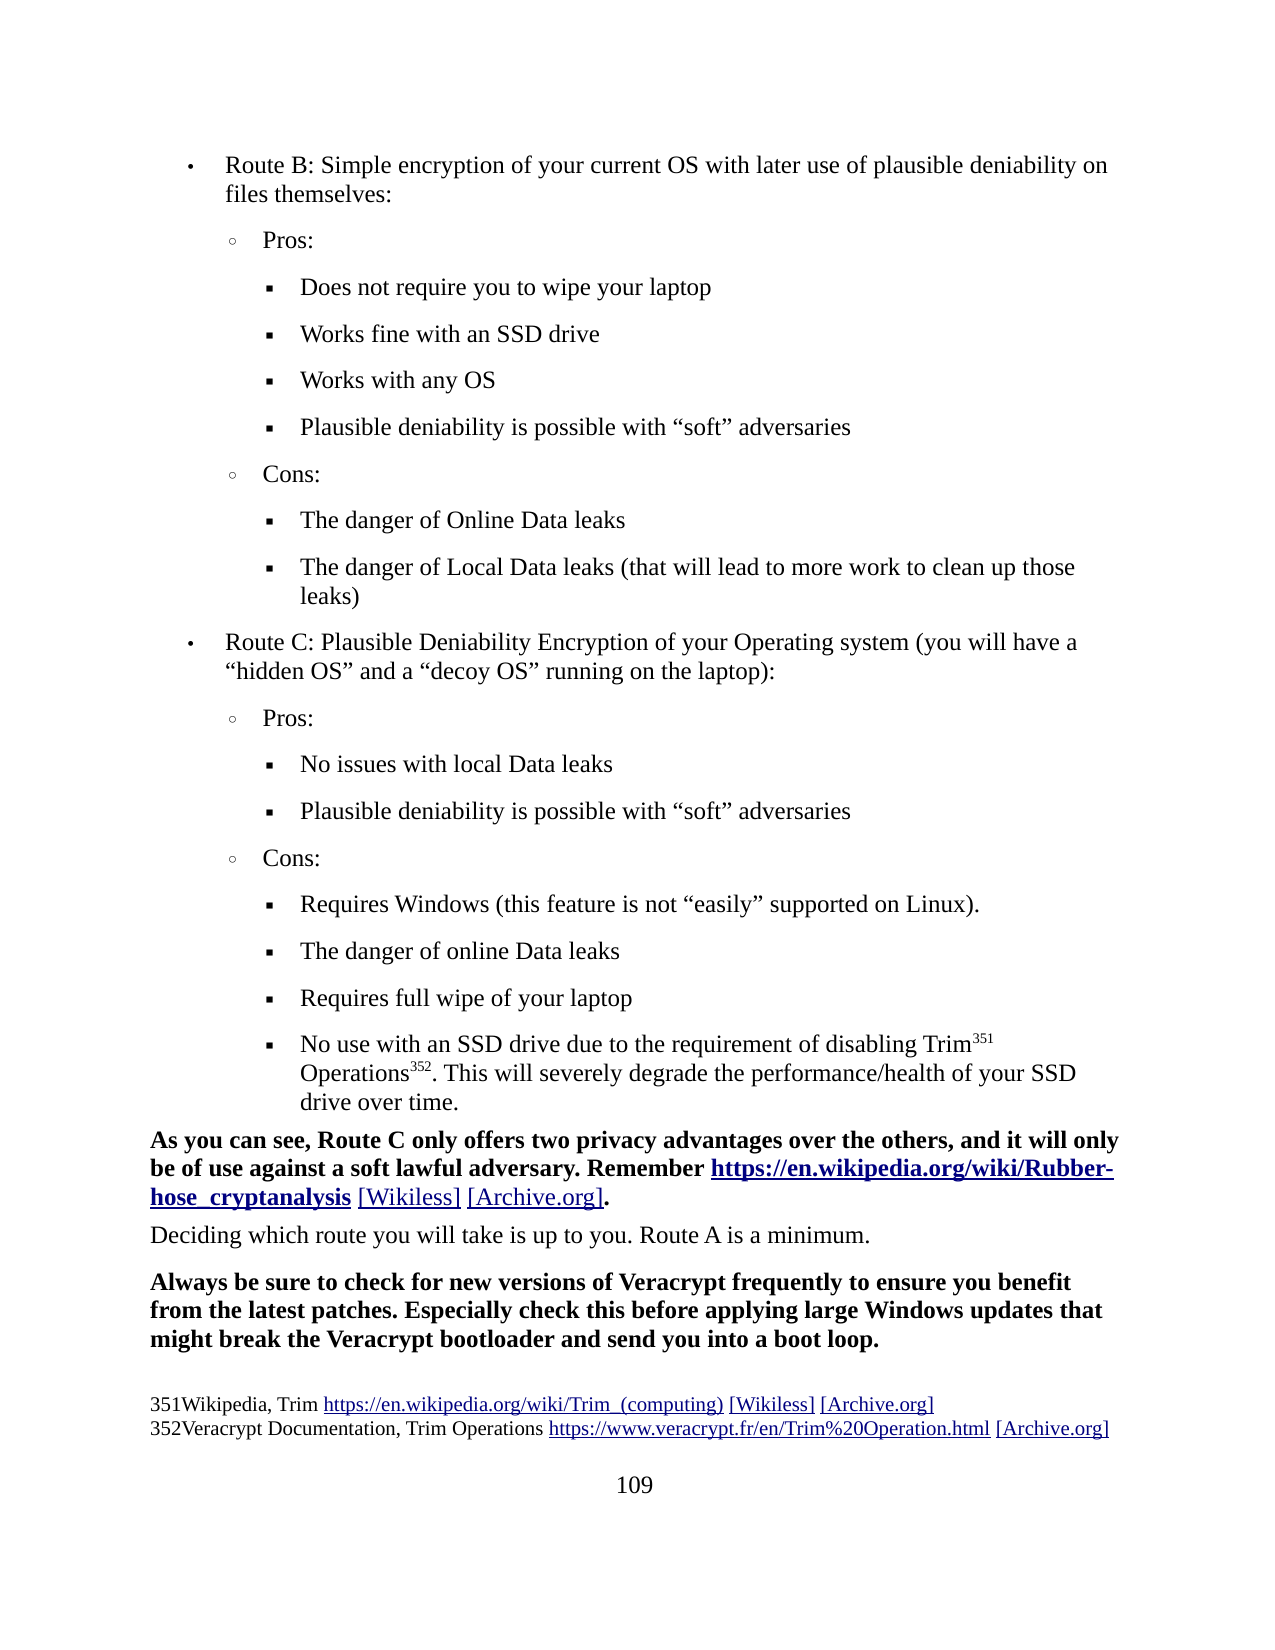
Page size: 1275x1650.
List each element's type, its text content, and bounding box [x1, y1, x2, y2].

text As you can see, Route C only offers two privacy advantages over the others, and it will only be of use against a soft lawful adversary. Remember https://en.wikipedia.org/wiki/Rubber-hose_cryptanalysis [Wikiless] [Archive.org]. [150, 1125, 1125, 1211]
list The danger of Local Data leaks (that will lead to more work to clean up those leaks) [262, 552, 1125, 609]
list Route B: Simple encryption of your current OS with later use of plausible deniability on files themselves: [187, 150, 1125, 207]
list Cons: [225, 459, 1125, 487]
list Works with any OS [262, 365, 1125, 394]
list The danger of Online Data leaks [262, 505, 1125, 534]
text Deciding which route you will take is up to you. Route A is a minimum. [150, 1220, 1125, 1249]
list Veracrypt Documentation, Trim Operations https://www.veracrypt.fr/en/Trim%20Operation.html [Archive.org] [150, 1416, 1125, 1440]
list Pros: [225, 225, 1125, 254]
list Route C: Plausible Deniability Encryption of your Operating system (you will have a “hidden OS” and a “decoy OS” running on the laptop): [187, 627, 1125, 685]
list The danger of online Data leaks [262, 936, 1125, 965]
list Cons: [225, 843, 1125, 872]
list No issues with local Data leaks [262, 749, 1125, 778]
list Does not require you to wipe your laptop [262, 272, 1125, 301]
list Requires full wipe of your laptop [262, 983, 1125, 1012]
list Plausible deniability is possible with “soft” adversaries [262, 796, 1125, 825]
list Wikipedia, Trim https://en.wikipedia.org/wiki/Trim_(computing) [Wikiless] [Archive.org] [150, 1392, 1125, 1416]
list No use with an SSD drive due to the requirement of disabling Trim Operations. This will severely degrade the performance/health of your SSD drive over time. [262, 1029, 1125, 1116]
list Plausible deniability is possible with “soft” adversaries [262, 412, 1125, 441]
list Pros: [225, 703, 1125, 732]
list Works fine with an SSD drive [262, 319, 1125, 347]
text Always be sure to check for new versions of Veracrypt frequently to ensure you benefit from the latest patches. Especially check this before applying large Windows updates that might break the Veracrypt bootloader and send you into a boot loop. [150, 1267, 1125, 1353]
list Requires Windows (this feature is not “easily” supported on Linux). [262, 889, 1125, 918]
